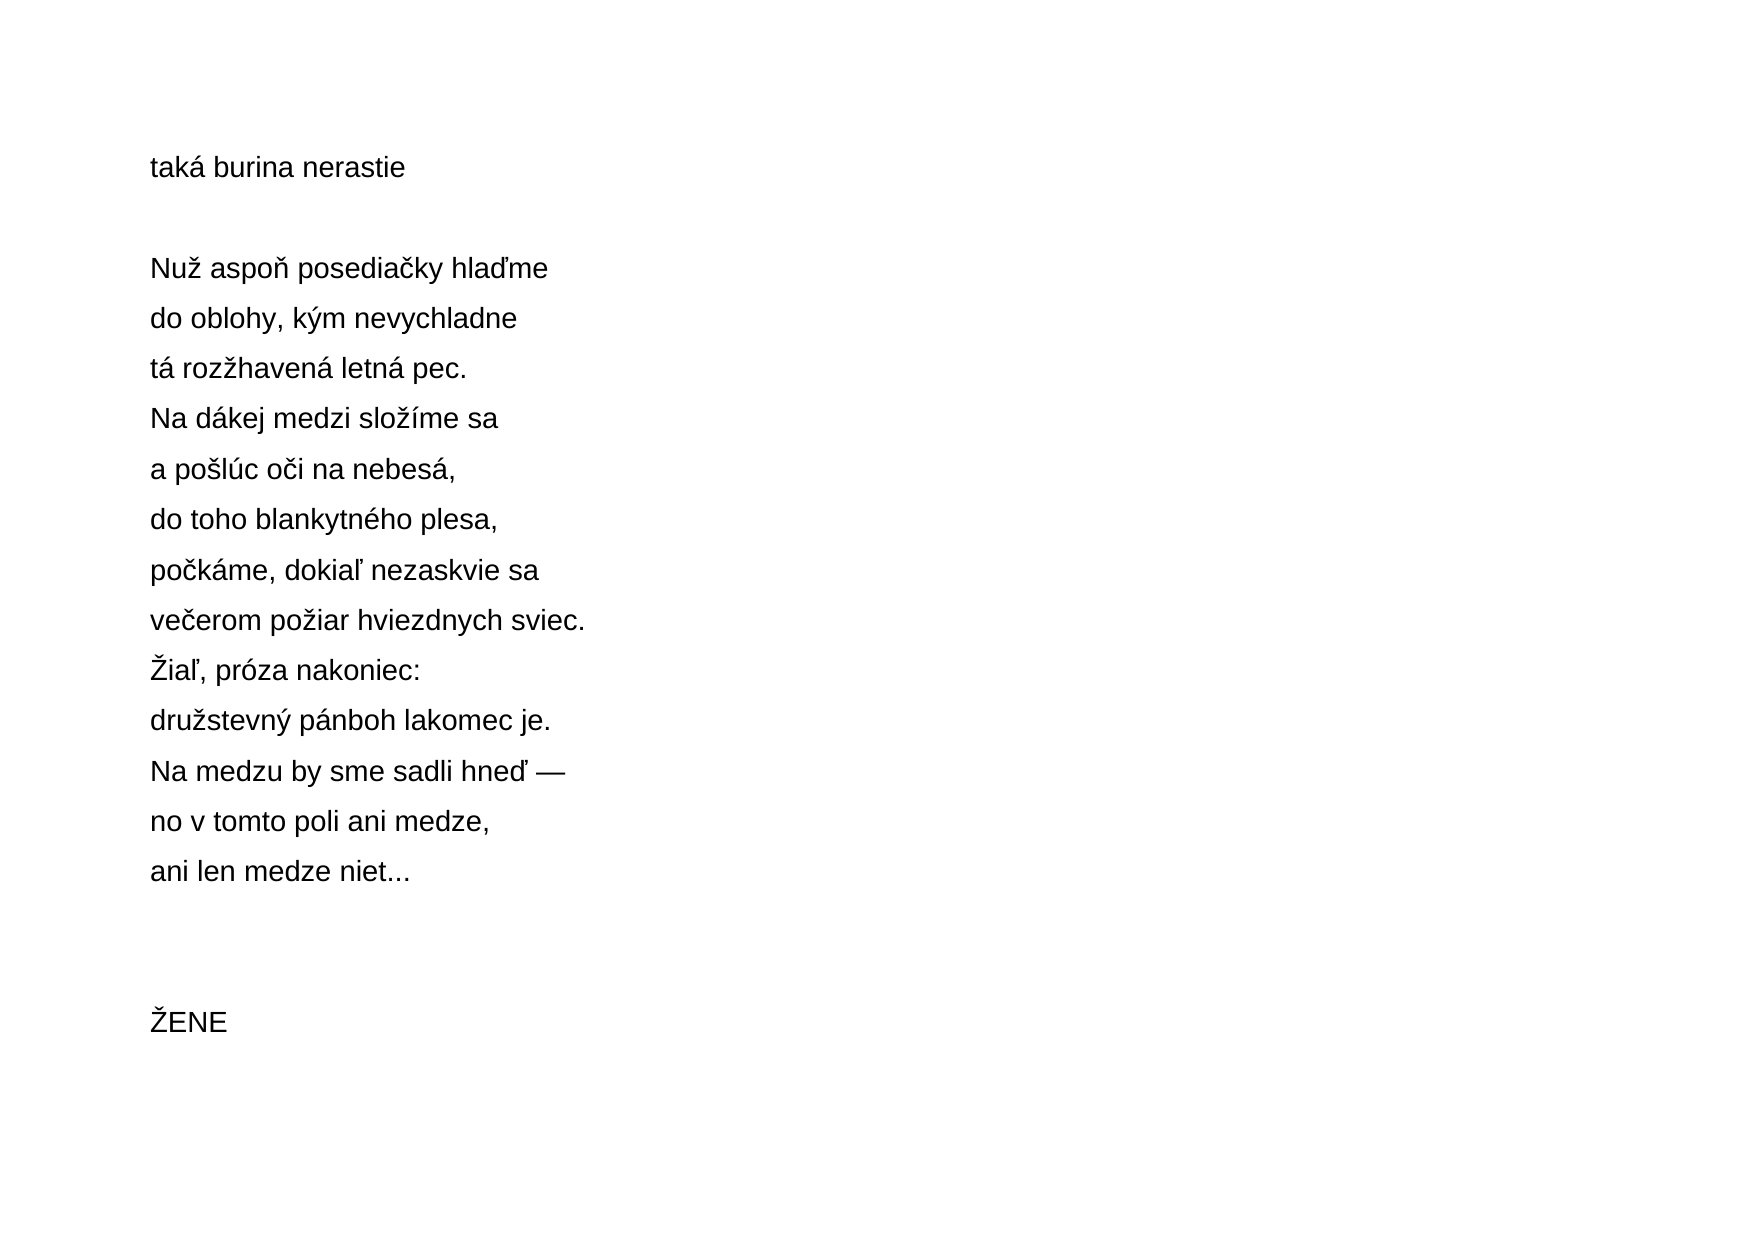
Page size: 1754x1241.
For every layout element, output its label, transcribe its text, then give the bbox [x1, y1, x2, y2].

text do oblohy, kým nevychladne [150, 301, 1243, 334]
text Na dákej medzi složíme sa [150, 402, 1243, 435]
text tá rozžhavená letná pec. [150, 351, 1243, 385]
text večerom požiar hviezdnych sviec. [150, 603, 1243, 636]
text Žiaľ, próza nakoniec: [150, 653, 1243, 687]
text taká burina nerastie [150, 150, 1243, 183]
text Nuž aspoň posediačky hlaďme [150, 251, 1243, 284]
text no v tomto poli ani medze, [150, 804, 1243, 838]
text ani len medze niet... [150, 854, 1243, 888]
text Na medzu by sme sadli hneď — [150, 754, 1243, 787]
text počkáme, dokiaľ nezaskvie sa [150, 552, 1243, 586]
text do toho blankytného plesa, [150, 502, 1243, 536]
text a pošlúc oči na nebesá, [150, 452, 1243, 485]
text družstevný pánboh lakomec je. [150, 703, 1243, 737]
text ŽENE [150, 1005, 1243, 1039]
